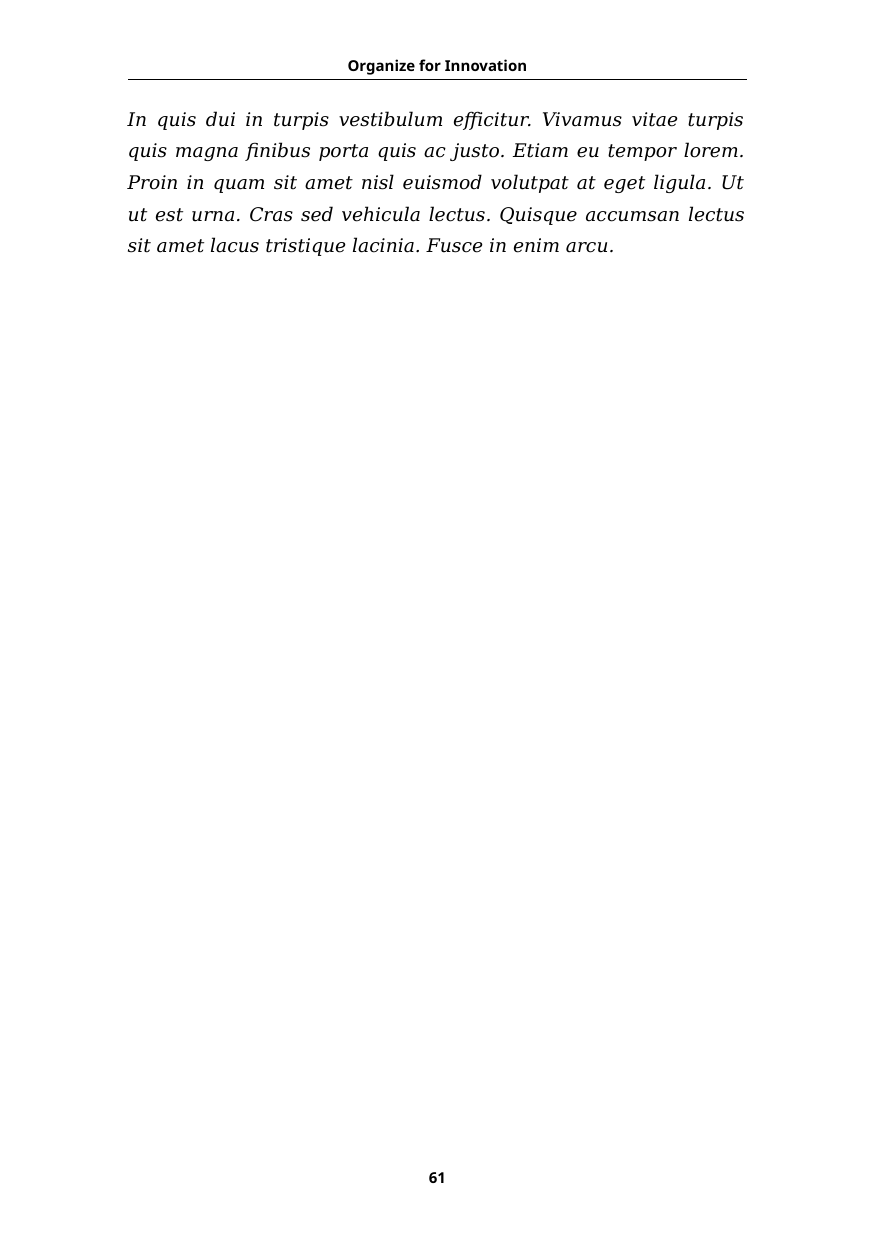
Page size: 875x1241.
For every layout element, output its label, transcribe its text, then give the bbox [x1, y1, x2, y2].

text In quis dui in turpis vestibulum efficitur. Vivamus vitae turpis quis magna finibus porta quis ac justo. Etiam eu tempor lorem. Proin in quam sit amet nisl euismod volutpat at eget ligula. Ut ut est urna. Cras sed vehicula lectus. Quisque accumsan lectus sit amet lacus tristique lacinia. Fusce in enim arcu. [127, 109, 747, 257]
